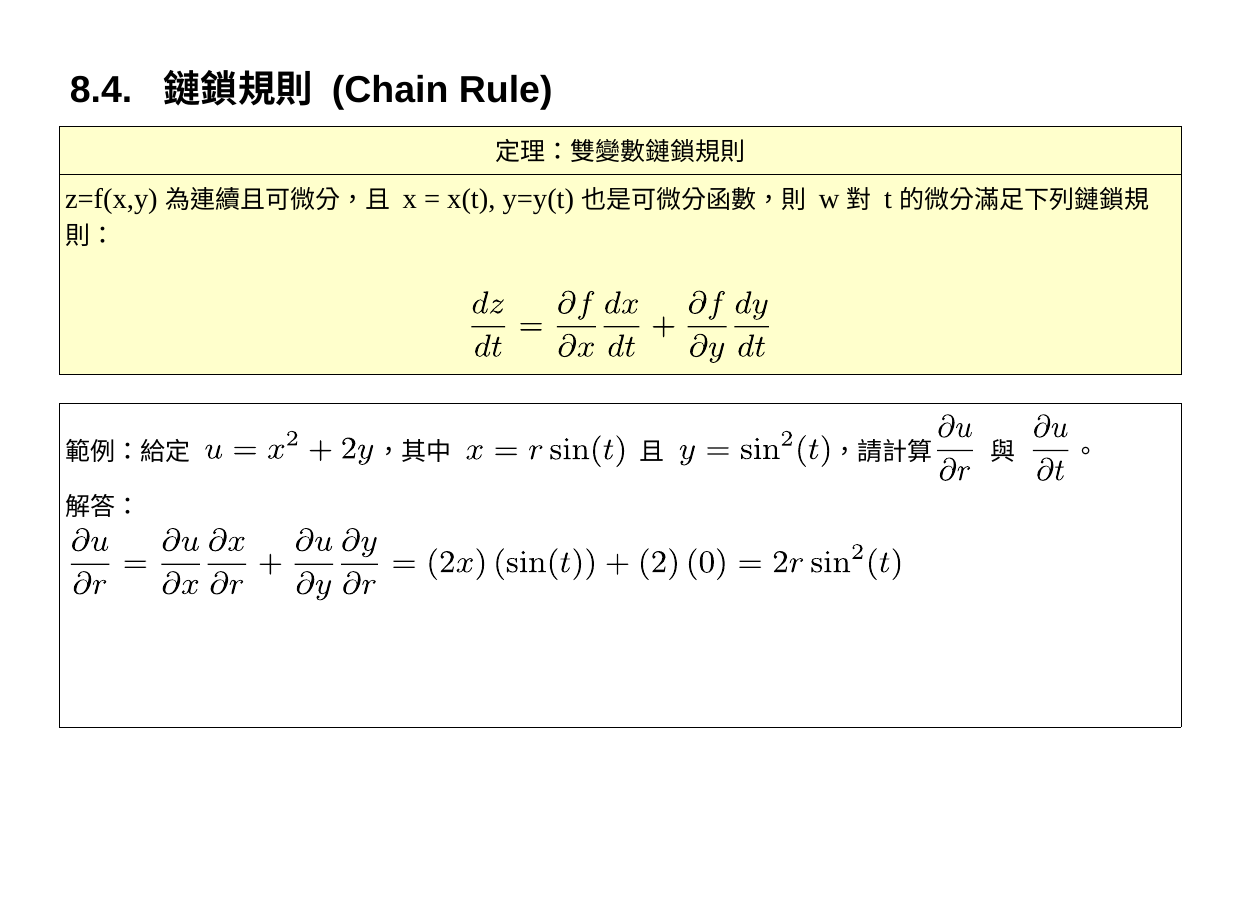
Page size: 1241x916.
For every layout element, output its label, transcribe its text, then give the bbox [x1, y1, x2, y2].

table_cell z=f(x,y) 為連續且可微分，且 x = x(t), y=y(t) 也是可微分函數，則 w 對 t 的微分滿足下列鏈鎖規則： [60, 175, 1181, 374]
table_header 範例：給定 ，其中 且 ，請計算 與 。 解答： [60, 404, 1181, 727]
table_header 定理：雙變數鏈鎖規則 [60, 127, 1181, 174]
subtitle 鏈鎖規則 (Chain Rule) [59, 59, 1181, 113]
